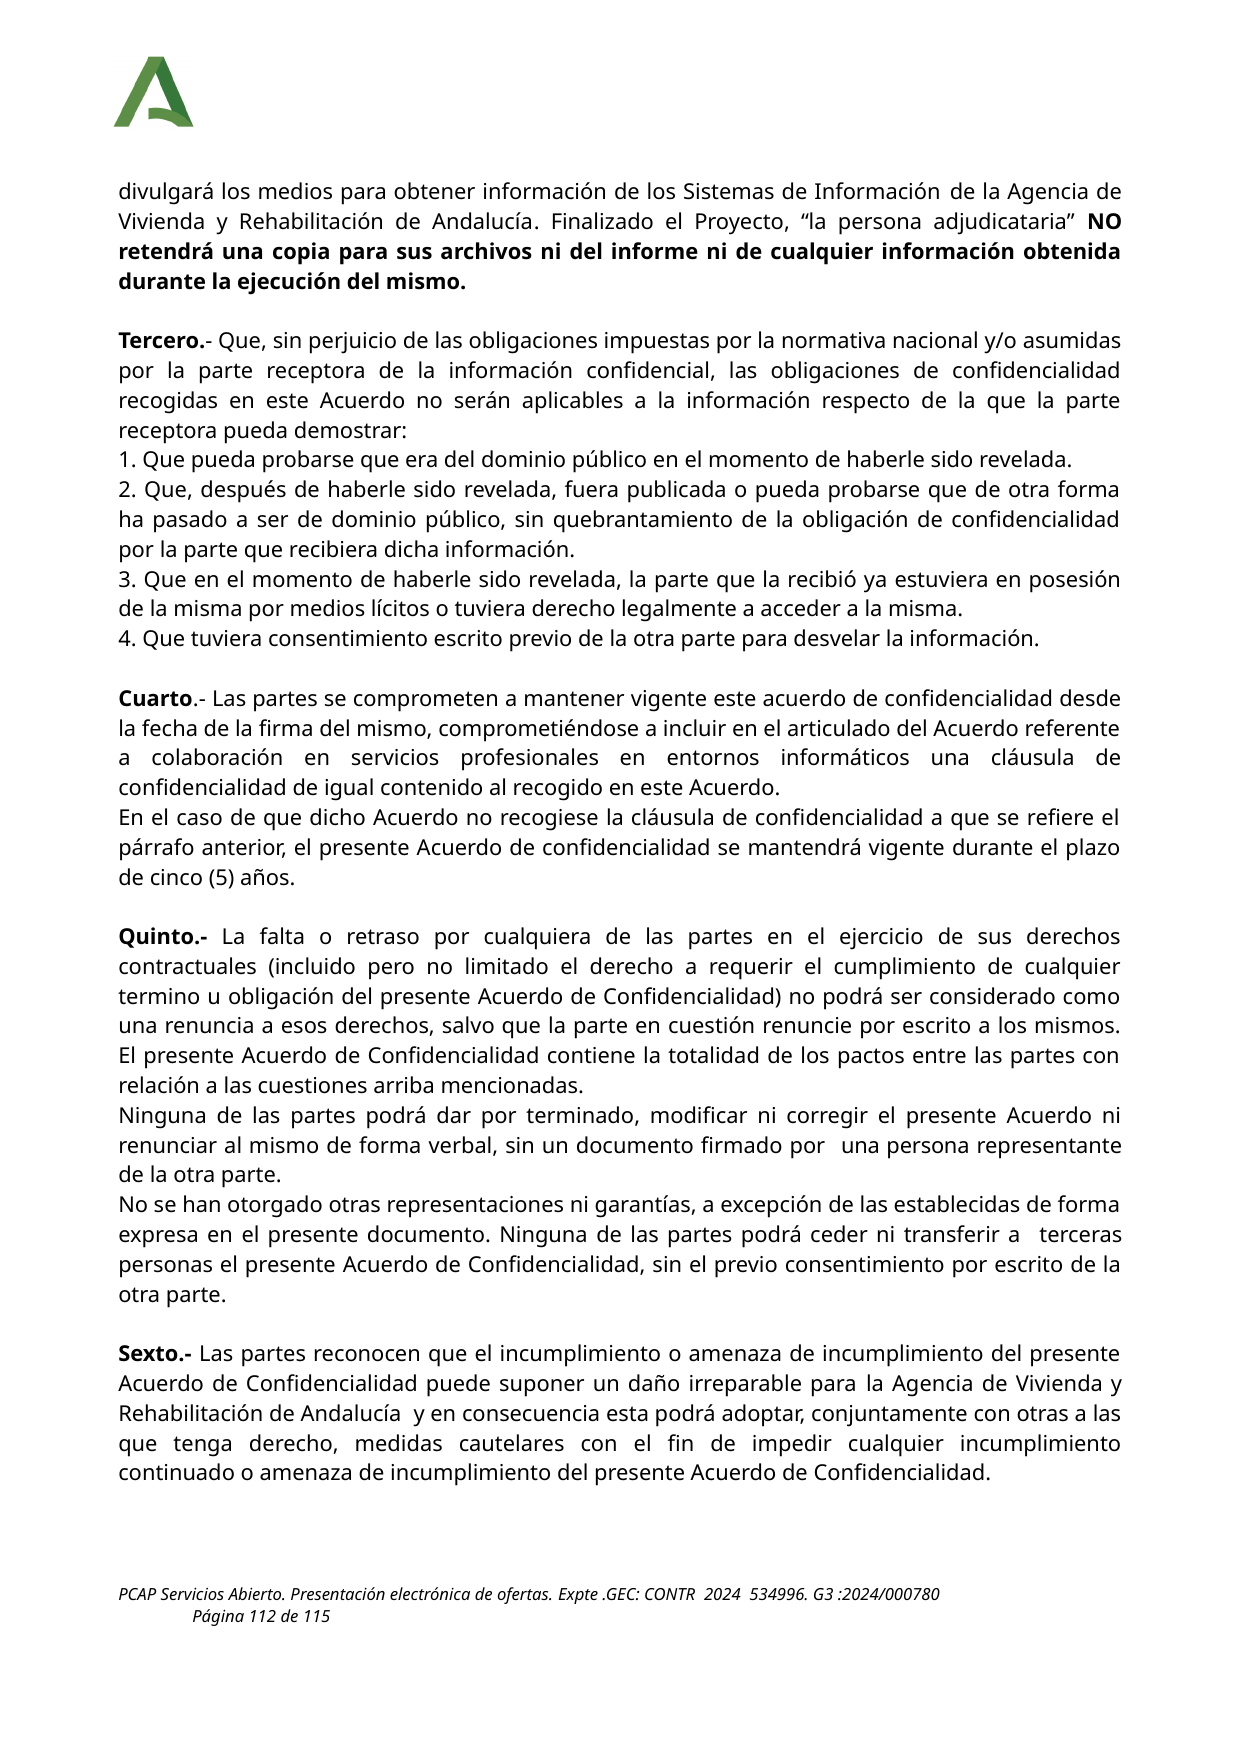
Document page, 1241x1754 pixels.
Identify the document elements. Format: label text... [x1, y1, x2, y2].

text 3. Que en el momento de haberle sido revelada, la parte que la recibió ya estuviera en posesión de la misma por medios lícitos o tuviera derecho legalmente a acceder a la misma. [118, 564, 1122, 623]
text divulgará los medios para obtener información de los Sistemas de Información de la Agencia de Vivienda y Rehabilitación de Andalucía. Finalizado el Proyecto, “la persona adjudicataria” NO retendrá una copia para sus archivos ni del informe ni de cualquier información obtenida durante la ejecución del mismo. [118, 176, 1122, 296]
text Sexto.- Las partes reconocen que el incumplimiento o amenaza de incumplimiento del presente Acuerdo de Confidencialidad puede suponer un daño irreparable para la Agencia de Vivienda y Rehabilitación de Andalucía y en consecuencia esta podrá adoptar, conjuntamente con otras a las que tenga derecho, medidas cautelares con el fin de impedir cualquier incumplimiento continuado o amenaza de incumplimiento del presente Acuerdo de Confidencialidad. [118, 1338, 1122, 1487]
text Tercero.- Que, sin perjuicio de las obligaciones impuestas por la normativa nacional y/o asumidas por la parte receptora de la información confidencial, las obligaciones de confidencialidad recogidas en este Acuerdo no serán aplicables a la información respecto de la que la parte receptora pueda demostrar: [118, 325, 1122, 444]
text Cuarto.- Las partes se comprometen a mantener vigente este acuerdo de confidencialidad desde la fecha de la firma del mismo, comprometiéndose a incluir en el articulado del Acuerdo referente a colaboración en servicios profesionales en entornos informáticos una cláusula de confidencialidad de igual contenido al recogido en este Acuerdo. [118, 683, 1122, 802]
text Quinto.- La falta o retraso por cualquiera de las partes en el ejercicio de sus derechos contractuales (incluido pero no limitado el derecho a requerir el cumplimiento de cualquier termino u obligación del presente Acuerdo de Confidencialidad) no podrá ser considerado como una renuncia a esos derechos, salvo que la parte en cuestión renuncie por escrito a los mismos. El presente Acuerdo de Confidencialidad contiene la totalidad de los pactos entre las partes con relación a las cuestiones arriba mencionadas. [118, 921, 1122, 1100]
text 4. Que tuviera consentimiento escrito previo de la otra parte para desvelar la información. [118, 623, 1122, 653]
picture [109, 52, 198, 131]
text No se han otorgado otras representaciones ni garantías, a excepción de las establecidas de forma expresa en el presente documento. Ninguna de las partes podrá ceder ni transferir a terceras personas el presente Acuerdo de Confidencialidad, sin el previo consentimiento por escrito de la otra parte. [118, 1189, 1122, 1308]
text 2. Que, después de haberle sido revelada, fuera publicada o pueda probarse que de otra forma ha pasado a ser de dominio público, sin quebrantamiento de la obligación de confidencialidad por la parte que recibiera dicha información. [118, 474, 1122, 564]
text 1. Que pueda probarse que era del dominio público en el momento de haberle sido revelada. [118, 444, 1122, 474]
text Ninguna de las partes podrá dar por terminado, modificar ni corregir el presente Acuerdo ni renunciar al mismo de forma verbal, sin un documento firmado por una persona representante de la otra parte. [118, 1100, 1122, 1189]
text En el caso de que dicho Acuerdo no recogiese la cláusula de confidencialidad a que se refiere el párrafo anterior, el presente Acuerdo de confidencialidad se mantendrá vigente durante el plazo de cinco (5) años. [118, 802, 1122, 891]
